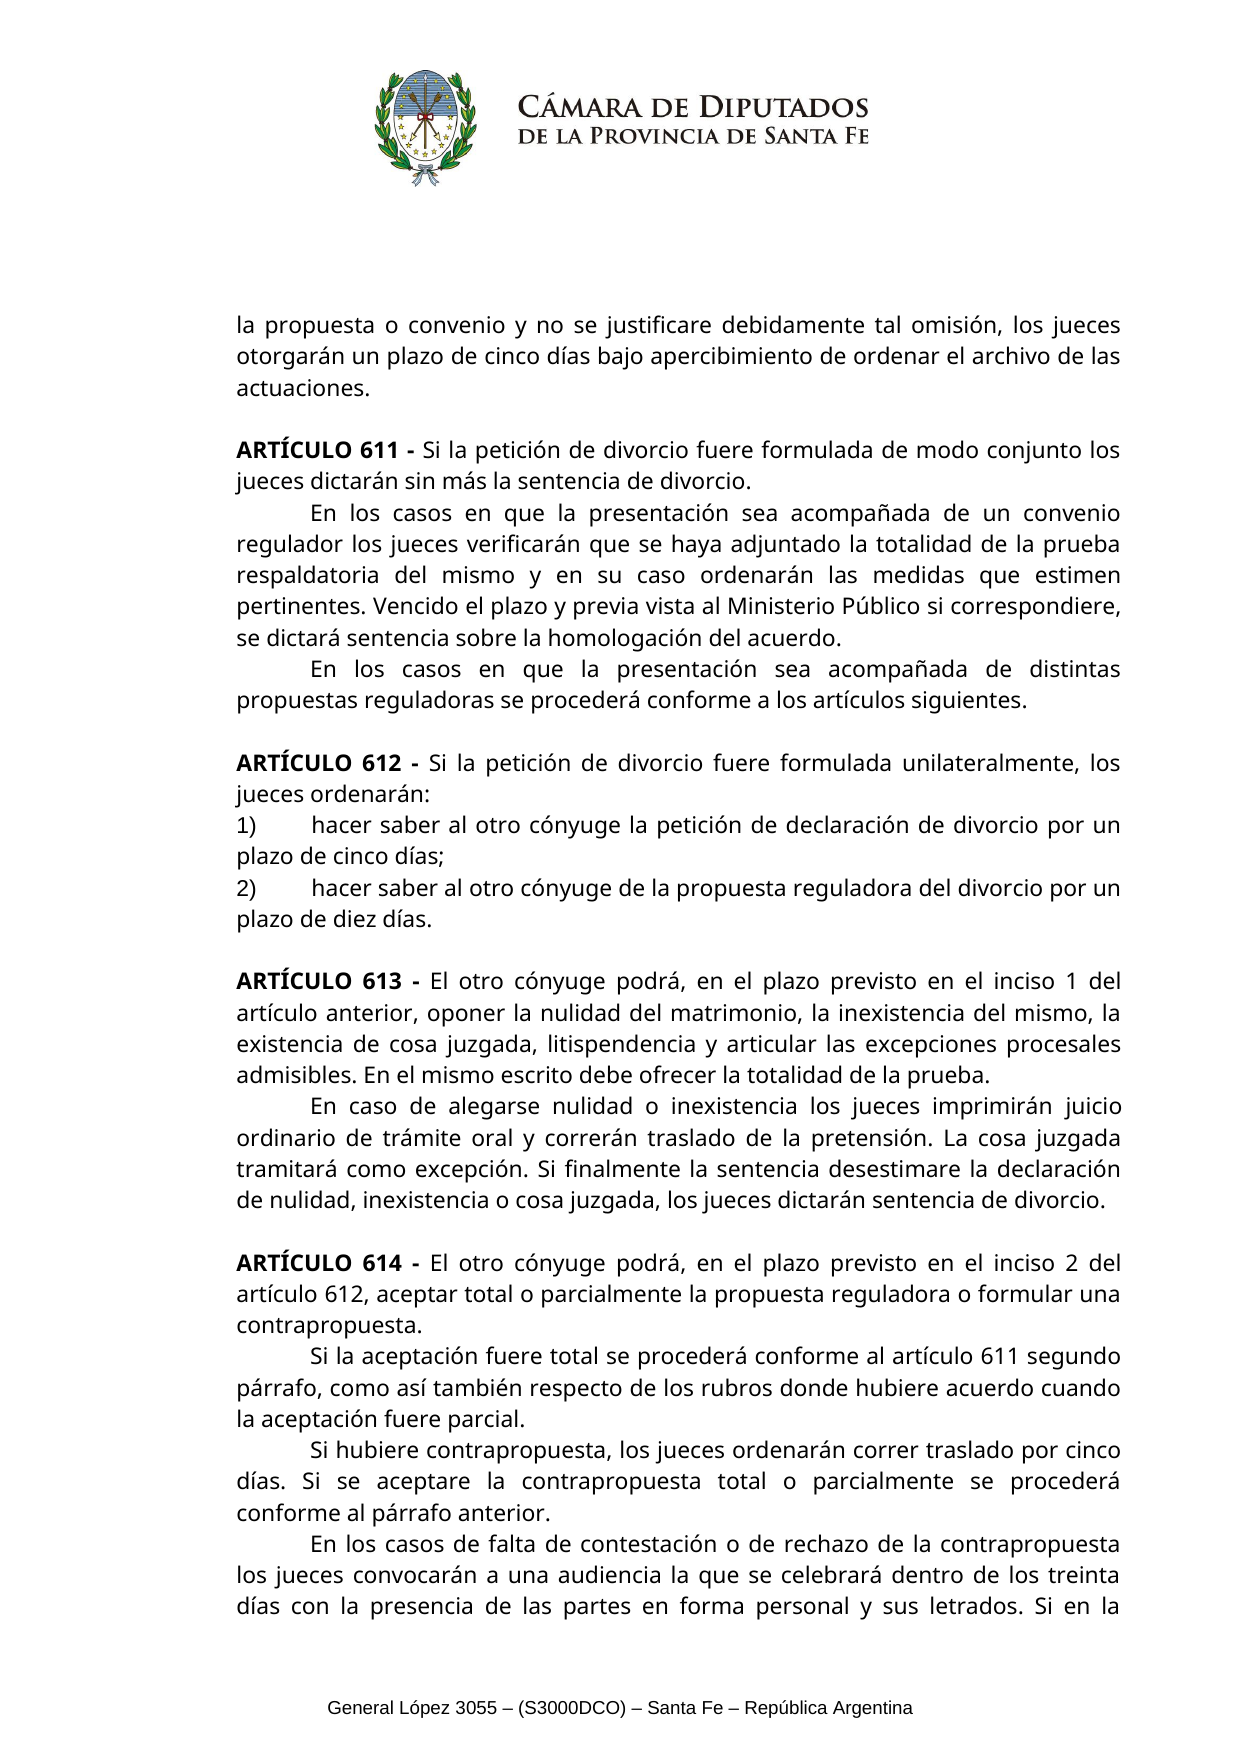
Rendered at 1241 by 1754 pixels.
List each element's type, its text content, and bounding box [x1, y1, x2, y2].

subtitle En los casos en que la presentación sea acompañada de un convenio regulador los jueces verificarán que se haya adjuntado la totalidad de la prueba respaldatoria del mismo y en su caso ordenarán las medidas que estimen pertinentes. Vencido el plazo y previa vista al Ministerio Público si correspondiere, se dictará sentencia sobre la homologación del acuerdo. [236, 496, 1122, 653]
subtitle ARTÍCULO 611 - Si la petición de divorcio fuere formulada de modo conjunto los jueces dictarán sin más la sentencia de divorcio. [236, 434, 1122, 496]
subtitle ARTÍCULO 614 - El otro cónyuge podrá, en el plazo previsto en el inciso 2 del artículo 612, aceptar total o parcialmente la propuesta reguladora o formular una contrapropuesta. [236, 1246, 1122, 1340]
subtitle En los casos en que la presentación sea acompañada de distintas propuestas reguladoras se procederá conforme a los artículos siguientes. [236, 653, 1122, 715]
subtitle ARTÍCULO 613 - El otro cónyuge podrá, en el plazo previsto en el inciso 1 del artículo anterior, oponer la nulidad del matrimonio, la inexistencia del mismo, la existencia de cosa juzgada, litispendencia y articular las excepciones procesales admisibles. En el mismo escrito debe ofrecer la totalidad de la prueba. [236, 965, 1122, 1090]
subtitle Si la aceptación fuere total se procederá conforme al artículo 611 segundo párrafo, como así también respecto de los rubros donde hubiere acuerdo cuando la aceptación fuere parcial. [236, 1340, 1122, 1434]
subtitle En los casos de falta de contestación o de rechazo de la contrapropuesta los jueces convocarán a una audiencia la que se celebrará dentro de los treinta días con la presencia de las partes en forma personal y sus letrados. Si en la [236, 1528, 1122, 1621]
subtitle hacer saber al otro cónyuge de la propuesta reguladora del divorcio por un plazo de diez días. [236, 871, 1122, 934]
subtitle Si hubiere contrapropuesta, los jueces ordenarán correr traslado por cinco días. Si se aceptare la contrapropuesta total o parcialmente se procederá conforme al párrafo anterior. [236, 1434, 1122, 1528]
subtitle En caso de alegarse nulidad o inexistencia los jueces imprimirán juicio ordinario de trámite oral y correrán traslado de la pretensión. La cosa juzgada tramitará como excepción. Si finalmente la sentencia desestimare la declaración de nulidad, inexistencia o cosa juzgada, los jueces dictarán sentencia de divorcio. [236, 1090, 1122, 1215]
subtitle ARTÍCULO 612 - Si la petición de divorcio fuere formulada unilateralmente, los jueces ordenarán: [236, 746, 1122, 809]
picture [374, 70, 869, 191]
subtitle la propuesta o convenio y no se justificare debidamente tal omisión, los jueces otorgarán un plazo de cinco días bajo apercibimiento de ordenar el archivo de las actuaciones. [236, 309, 1122, 403]
subtitle hacer saber al otro cónyuge la petición de declaración de divorcio por un plazo de cinco días; [236, 809, 1122, 871]
